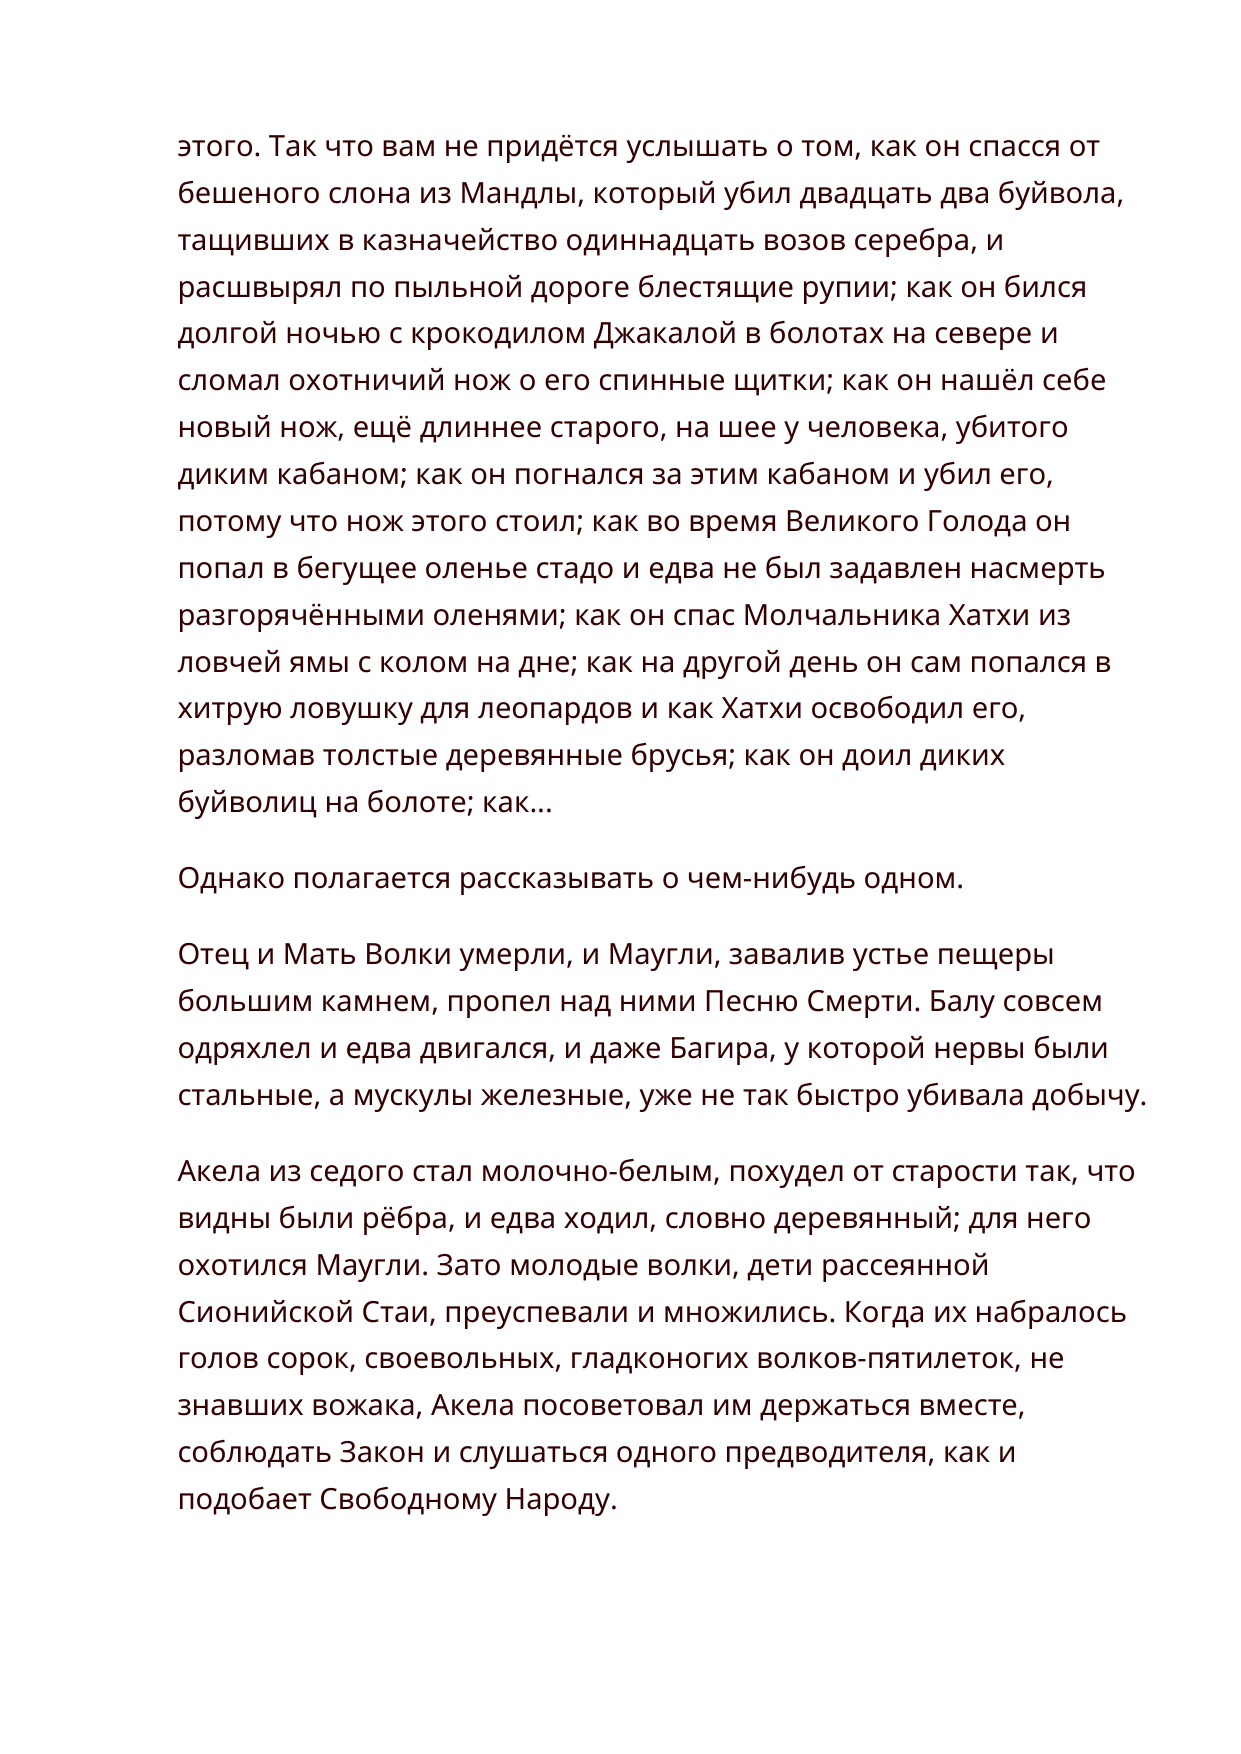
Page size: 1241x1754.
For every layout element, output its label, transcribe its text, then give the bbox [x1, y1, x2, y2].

text Однако полагается рассказывать о чем-нибудь одном. [177, 850, 1152, 897]
text Отец и Мать Волки умерли, и Маугли, завалив устье пещеры большим камнем, пропел над ними Песню Смерти. Балу совсем одряхлел и едва двигался, и даже Багира, у которой нервы были стальные, а мускулы железные, уже не так быстро убивала добычу. [177, 926, 1152, 1114]
text этого. Так что вам не придётся услышать о том, как он спасся от бешеного слона из Мандлы, который убил двадцать два буйвола, тащивших в казначейство одиннадцать возов серебра, и расшвырял по пыльной дороге блестящие рупии; как он бился долгой ночью с крокодилом Джакалой в болотах на севере и сломал охотничий нож о его спинные щитки; как он нашёл себе новый нож, ещё длиннее старого, на шее у человека, убитого диким кабаном; как он погнался за этим кабаном и убил его, потому что нож этого стоил; как во время Великого Голода он попал в бегущее оленье стадо и едва не был задавлен насмерть разгорячёнными оленями; как он спас Молчальника Хатхи из ловчей ямы с колом на дне; как на другой день он сам попался в хитрую ловушку для леопардов и как Хатхи освободил его, разломав толстые деревянные брусья; как он доил диких буйволиц на болоте; как... [177, 118, 1152, 821]
text Акела из седого стал молочно-белым, похудел от старости так, что видны были рёбра, и едва ходил, словно деревянный; для него охотился Маугли. Зато молодые волки, дети рассеянной Сионийской Стаи, преуспевали и множились. Когда их набралось голов сорок, своевольных, гладконогих волков-пятилеток, не знавших вожака, Акела посоветовал им держаться вместе, соблюдать Закон и слушаться одного предводителя, как и подобает Свободному Народу. [177, 1143, 1152, 1518]
